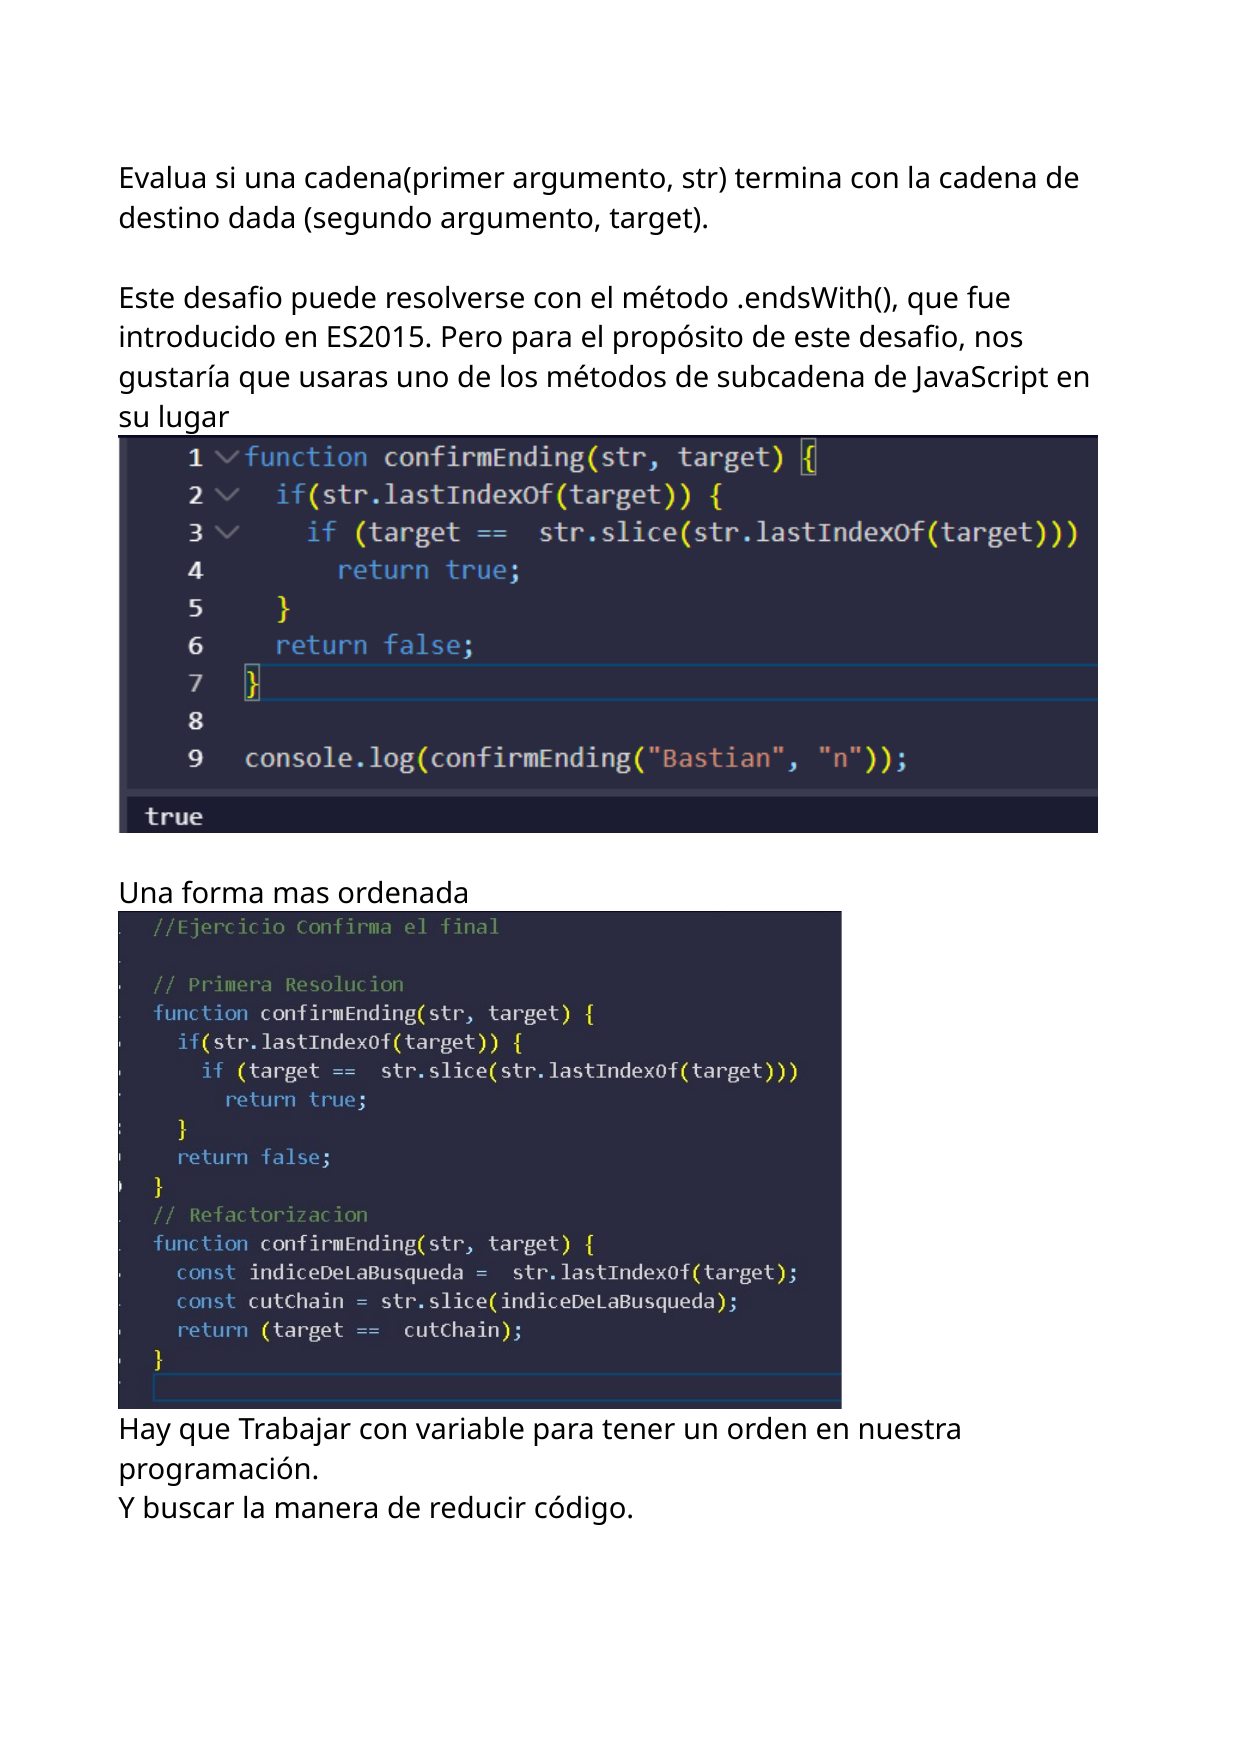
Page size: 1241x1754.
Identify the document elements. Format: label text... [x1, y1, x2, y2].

text Este desafio puede resolverse con el método .endsWith(), que fue introducido en ES2015. Pero para el propósito de este desafio, nos gustaría que usaras uno de los métodos de subcadena de JavaScript en su lugar [118, 277, 1122, 436]
text Hay que Trabajar con variable para tener un orden en nuestra programación. [118, 1408, 1122, 1488]
text Una forma mas ordenada [118, 872, 1122, 912]
text Y buscar la manera de reducir código. [118, 1488, 1122, 1527]
text Evalua si una cadena(primer argumento, str) termina con la cadena de destino dada (segundo argumento, target). [118, 158, 1122, 237]
